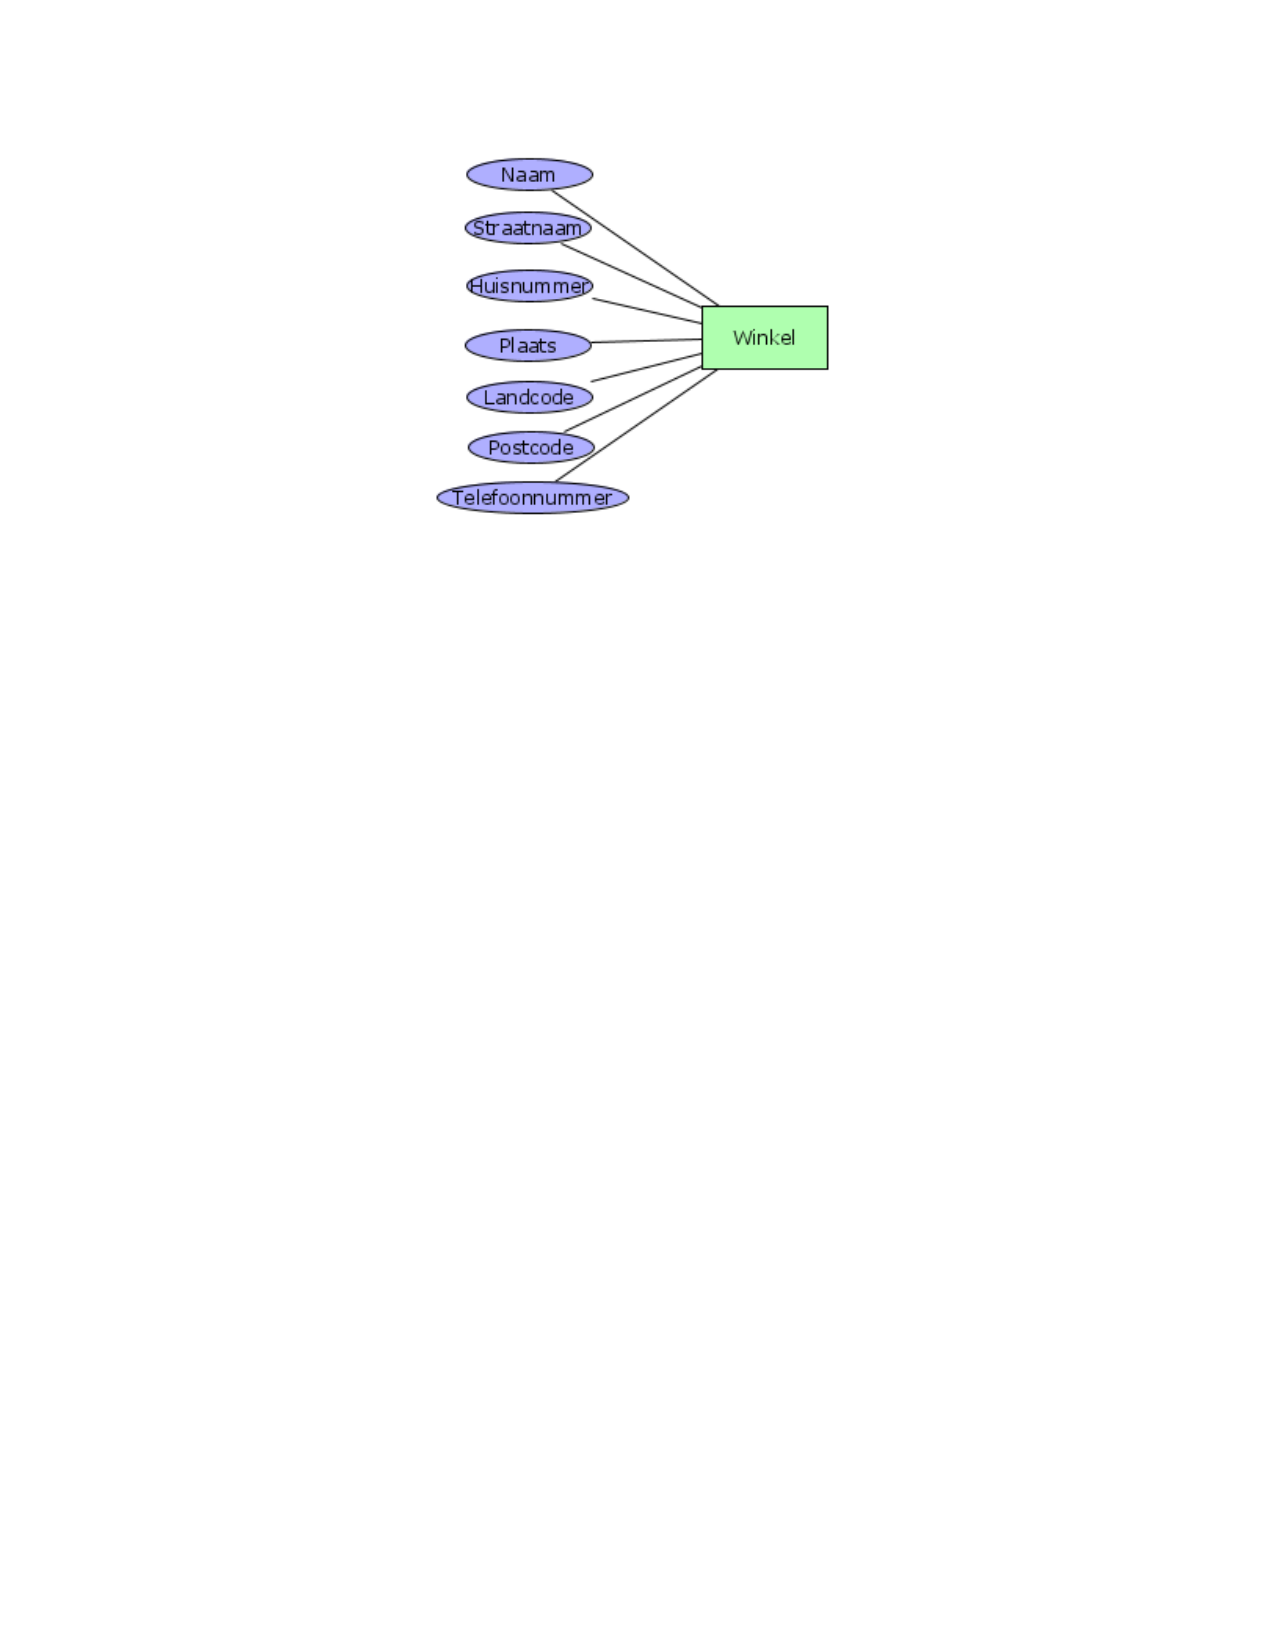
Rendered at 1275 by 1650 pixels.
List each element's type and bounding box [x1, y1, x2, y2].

picture [429, 150, 846, 527]
